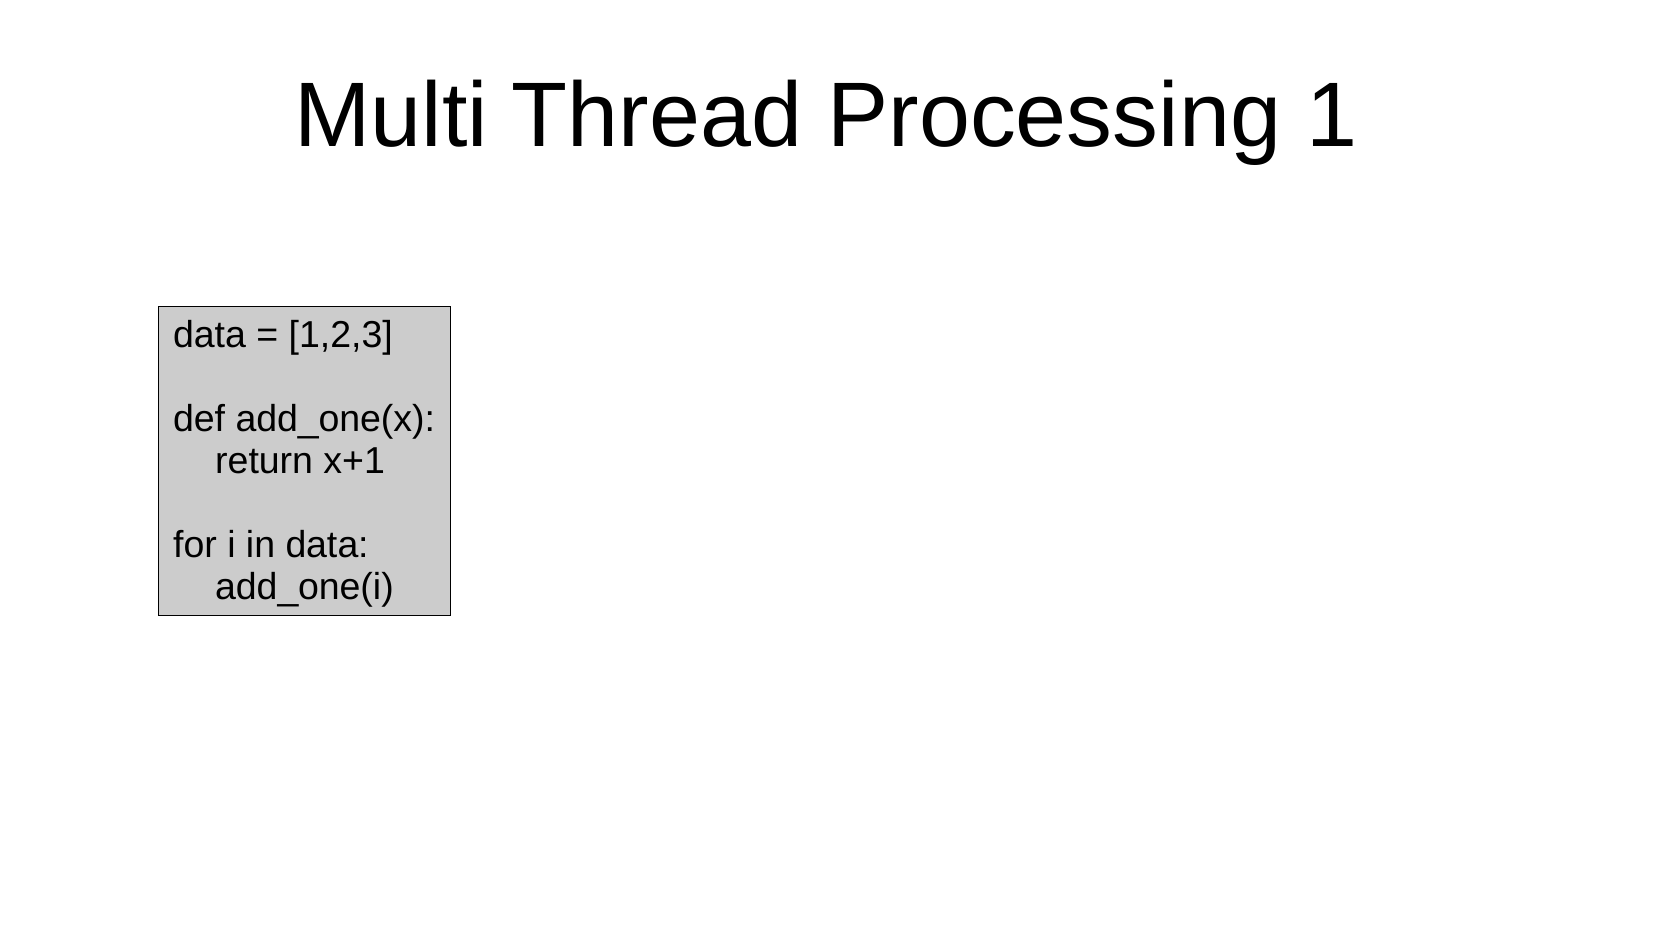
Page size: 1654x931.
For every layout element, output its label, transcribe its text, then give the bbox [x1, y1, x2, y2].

text_box data = [1,2,3] def add_one(x): return x+1 for i in data: add_one(i) [158, 306, 451, 616]
title Multi Thread Processing 1 [82, 37, 1571, 193]
